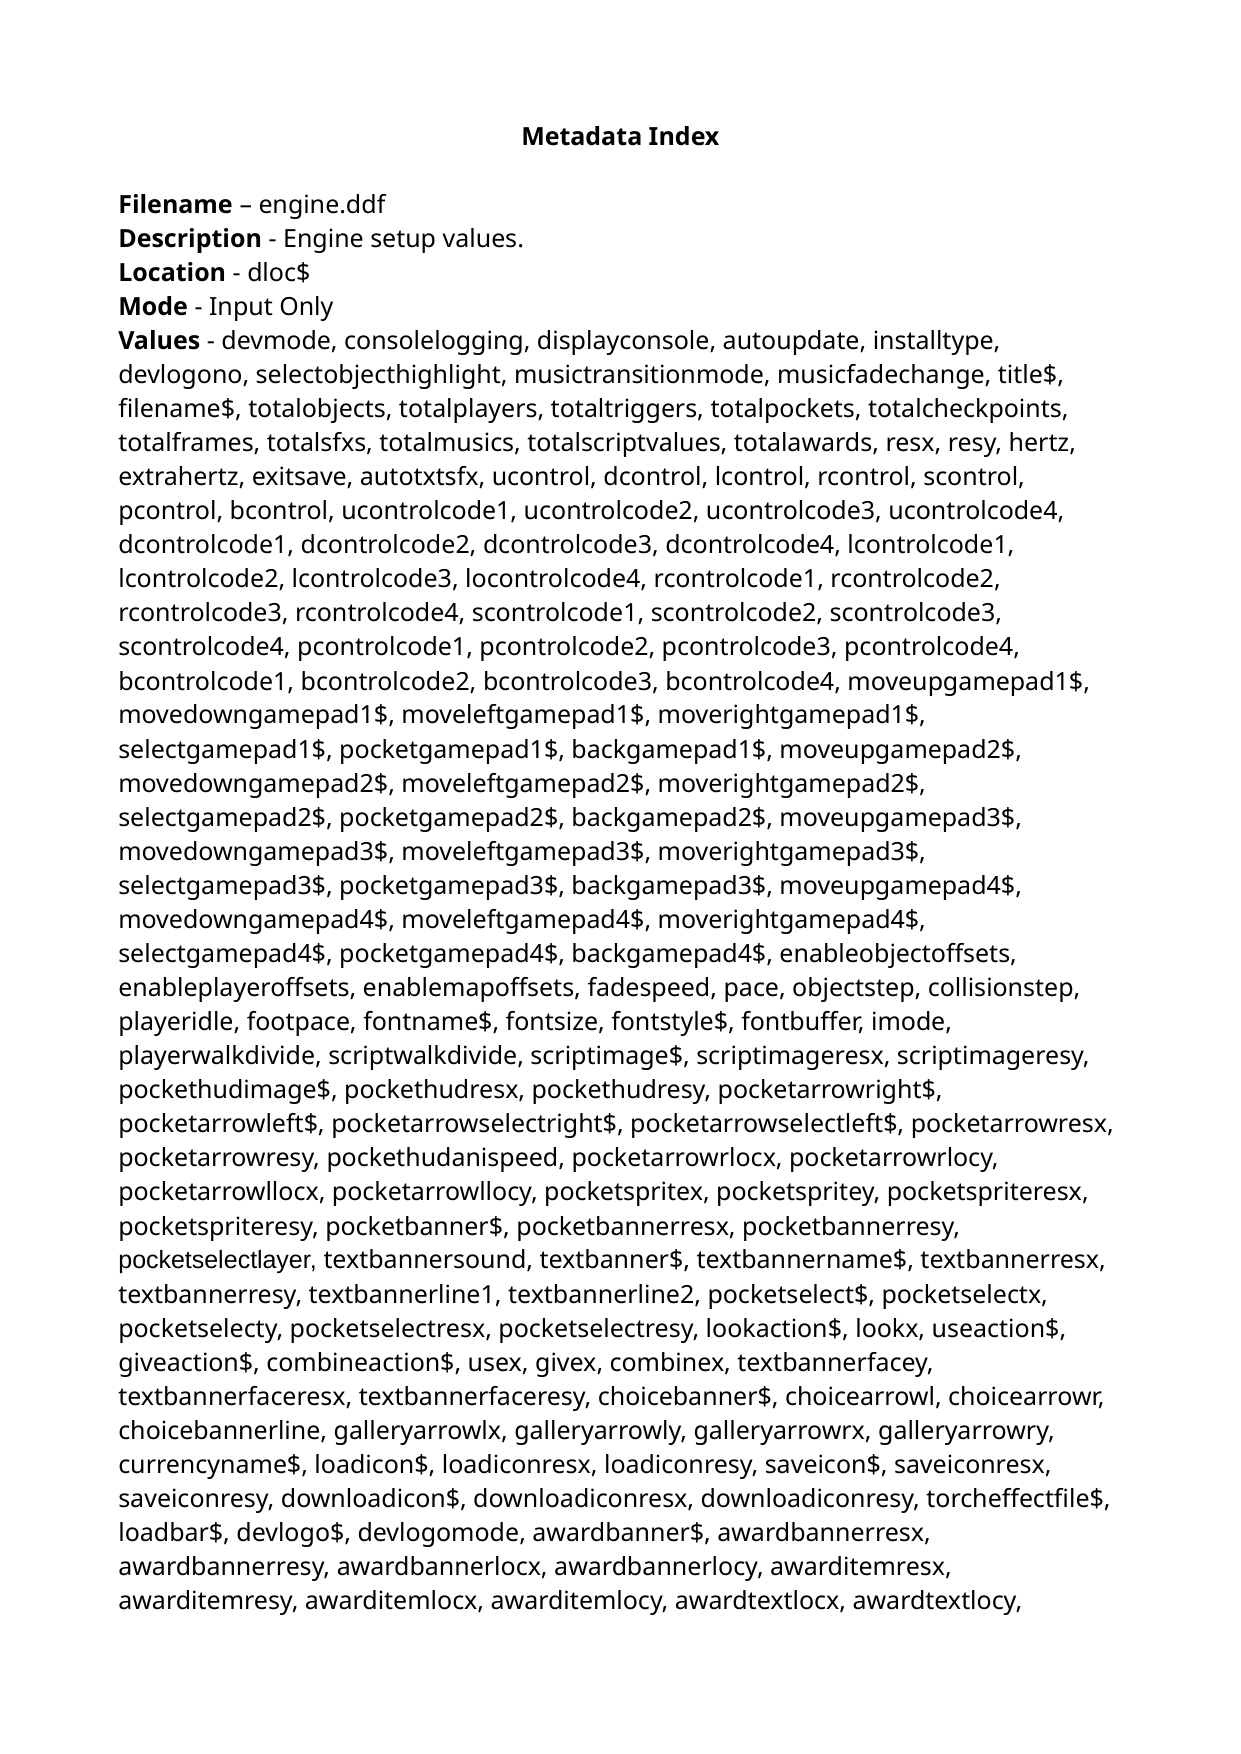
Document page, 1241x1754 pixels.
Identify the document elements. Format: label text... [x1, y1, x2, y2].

subtitle Metadata Index [118, 118, 1122, 152]
text Description - Engine setup values. [118, 220, 1122, 254]
text Values - devmode, consolelogging, displayconsole, autoupdate, installtype, devlogono, selectobjecthighlight, musictransitionmode, musicfadechange, title$, filename$, totalobjects, totalplayers, totaltriggers, totalpockets, totalcheckpoints, totalframes, totalsfxs, totalmusics, totalscriptvalues, totalawards, resx, resy, hertz, extrahertz, exitsave, autotxtsfx, ucontrol, dcontrol, lcontrol, rcontrol, scontrol, pcontrol, bcontrol, ucontrolcode1, ucontrolcode2, ucontrolcode3, ucontrolcode4, dcontrolcode1, dcontrolcode2, dcontrolcode3, dcontrolcode4, lcontrolcode1, lcontrolcode2, lcontrolcode3, locontrolcode4, rcontrolcode1, rcontrolcode2, rcontrolcode3, rcontrolcode4, scontrolcode1, scontrolcode2, scontrolcode3, scontrolcode4, pcontrolcode1, pcontrolcode2, pcontrolcode3, pcontrolcode4, bcontrolcode1, bcontrolcode2, bcontrolcode3, bcontrolcode4, moveupgamepad1$, movedowngamepad1$, moveleftgamepad1$, moverightgamepad1$, selectgamepad1$, pocketgamepad1$, backgamepad1$, moveupgamepad2$, movedowngamepad2$, moveleftgamepad2$, moverightgamepad2$, selectgamepad2$, pocketgamepad2$, backgamepad2$, moveupgamepad3$, movedowngamepad3$, moveleftgamepad3$, moverightgamepad3$, selectgamepad3$, pocketgamepad3$, backgamepad3$, moveupgamepad4$, movedowngamepad4$, moveleftgamepad4$, moverightgamepad4$, selectgamepad4$, pocketgamepad4$, backgamepad4$, enableobjectoffsets, enableplayeroffsets, enablemapoffsets, fadespeed, pace, objectstep, collisionstep, playeridle, footpace, fontname$, fontsize, fontstyle$, fontbuffer, imode, playerwalkdivide, scriptwalkdivide, scriptimage$, scriptimageresx, scriptimageresy, pockethudimage$, pockethudresx, pockethudresy, pocketarrowright$, pocketarrowleft$, pocketarrowselectright$, pocketarrowselectleft$, pocketarrowresx, pocketarrowresy, pockethudanispeed, pocketarrowrlocx, pocketarrowrlocy, pocketarrowllocx, pocketarrowllocy, pocketspritex, pocketspritey, pocketspriteresx, pocketspriteresy, pocketbanner$, pocketbannerresx, pocketbannerresy, pocketselectlayer, textbannersound, textbanner$, textbannername$, textbannerresx, textbannerresy, textbannerline1, textbannerline2, pocketselect$, pocketselectx, pocketselecty, pocketselectresx, pocketselectresy, lookaction$, lookx, useaction$, giveaction$, combineaction$, usex, givex, combinex, textbannerfacey, textbannerfaceresx, textbannerfaceresy, choicebanner$, choicearrowl, choicearrowr, choicebannerline, galleryarrowlx, galleryarrowly, galleryarrowrx, galleryarrowry, currencyname$, loadicon$, loadiconresx, loadiconresy, saveicon$, saveiconresx, saveiconresy, downloadicon$, downloadiconresx, downloadiconresy, torcheffectfile$, loadbar$, devlogo$, devlogomode, awardbanner$, awardbannerresx, awardbannerresy, awardbannerlocx, awardbannerlocy, awarditemresx, awarditemresy, awarditemlocx, awarditemlocy, awardtextlocx, awardtextlocy, [118, 322, 1122, 1617]
text Location - dloc$ [118, 254, 1122, 288]
text Mode - Input Only [118, 288, 1122, 322]
text Filename – engine.ddf [118, 186, 1122, 220]
